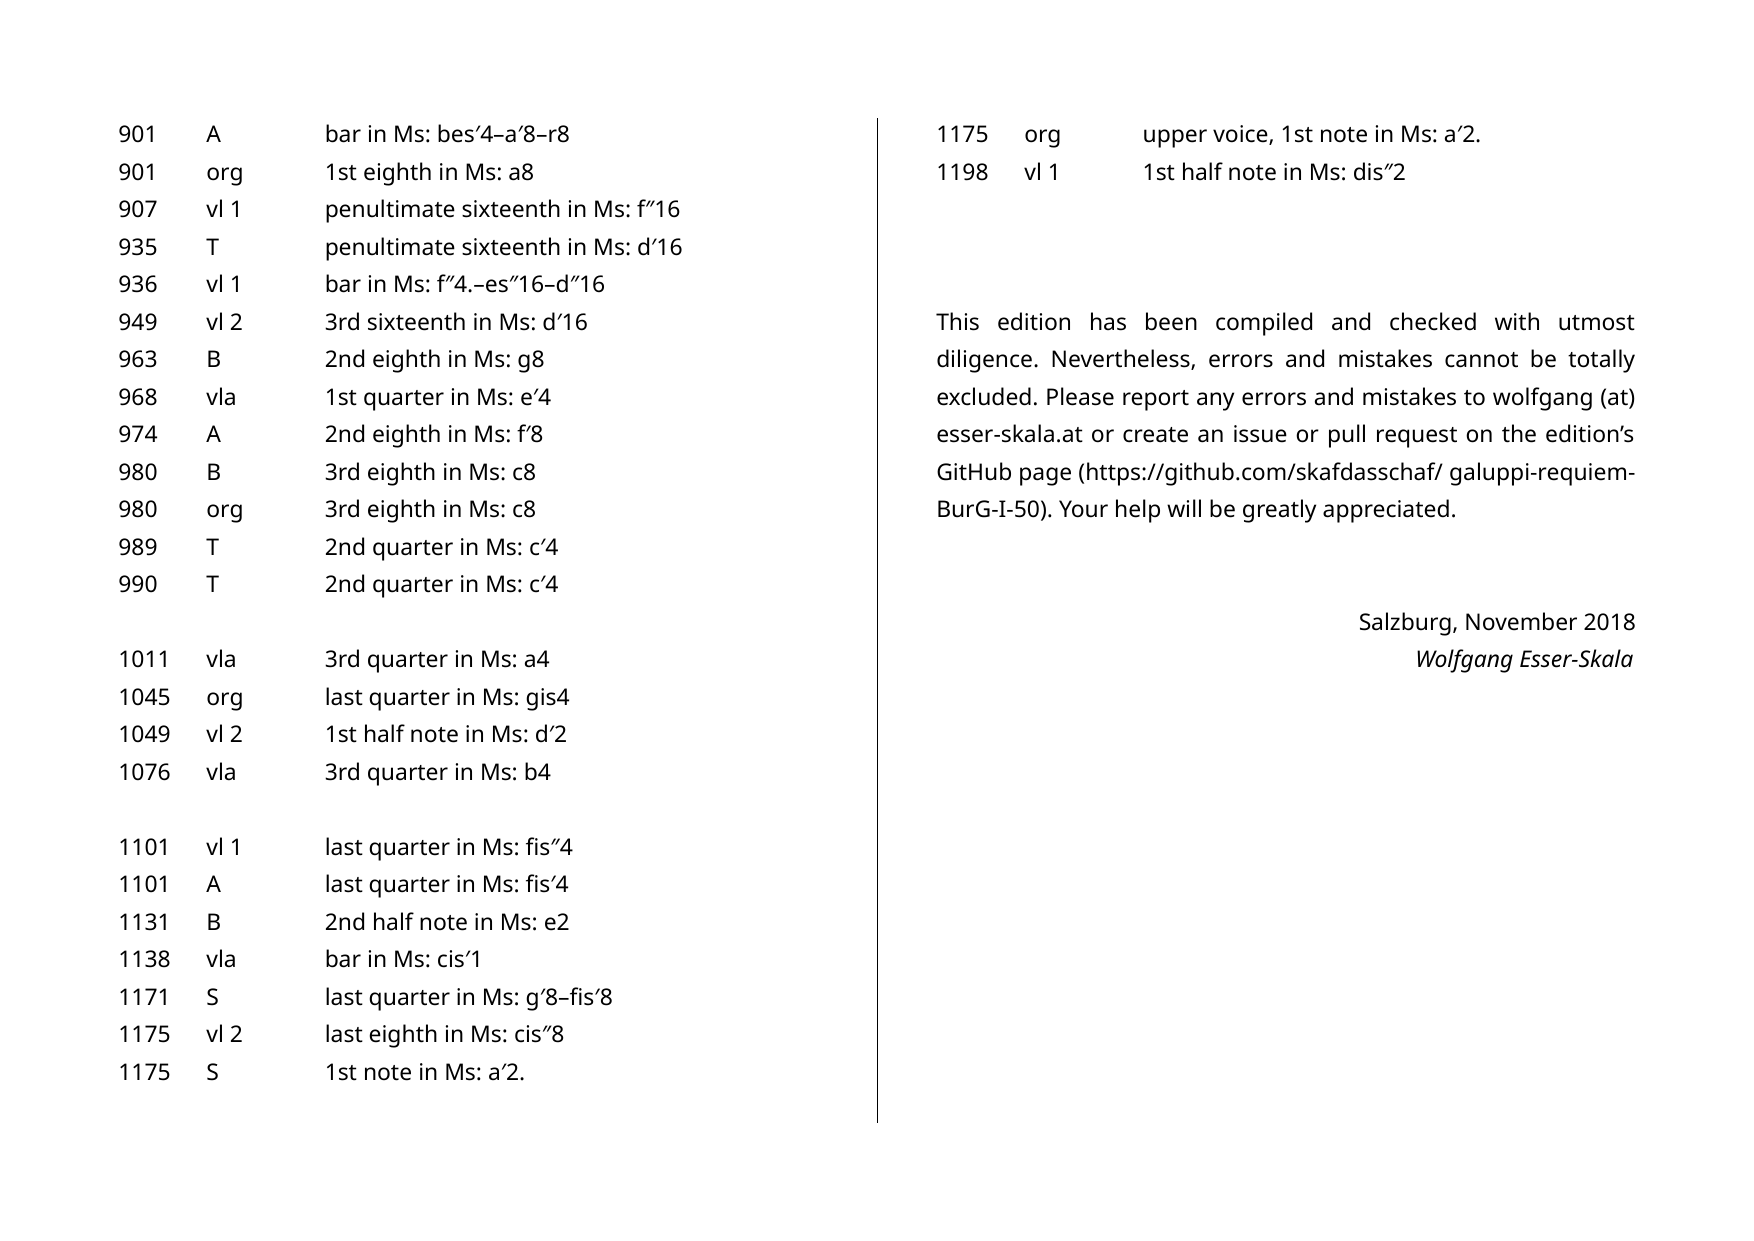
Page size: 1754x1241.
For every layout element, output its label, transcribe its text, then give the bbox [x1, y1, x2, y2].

text 1175 org upper voice, 1st note in Ms: a′2. 1198 vl 1 1st half note in Ms: dis″2 [936, 118, 1636, 299]
text This edition has been compiled and checked with utmost diligence. Nevertheless, errors and mistakes cannot be totally excluded. Please report any errors and mistakes to wolfgang (at) esser-skala.at or create an issue or pull request on the edition’s GitHub page (https://github.com/skafdasschaf/ galuppi-requiem-BurG-I-50). Your help will be greatly appreciated. [936, 306, 1636, 524]
text Salzburg, November 2018 Wolfgang Esser-Skala [936, 606, 1636, 674]
text 901 A bar in Ms: bes′4–a′8–r8 901 org 1st eighth in Ms: a8 907 vl 1 penultimate sixteenth in Ms: f″16 935 T penultimate sixteenth in Ms: d′16 936 vl 1 bar in Ms: f″4.–es″16–d″16 949 vl 2 3rd sixteenth in Ms: d′16 963 B 2nd eighth in Ms: g8 968 vla 1st quarter in Ms: e′4 974 A 2nd eighth in Ms: f′8 980 B 3rd eighth in Ms: c8 980 org 3rd eighth in Ms: c8 989 T 2nd quarter in Ms: c′4 990 T 2nd quarter in Ms: c′4 1011 vla 3rd quarter in Ms: a4 1045 org last quarter in Ms: gis4 1049 vl 2 1st half note in Ms: d′2 1076 vla 3rd quarter in Ms: b4 1101 vl 1 last quarter in Ms: fis″4 1101 A last quarter in Ms: fis′4 1131 B 2nd half note in Ms: e2 1138 vla bar in Ms: cis′1 1171 S last quarter in Ms: g′8–fis′8 1175 vl 2 last eighth in Ms: cis″8 1175 S 1st note in Ms: a′2. [118, 118, 818, 1087]
